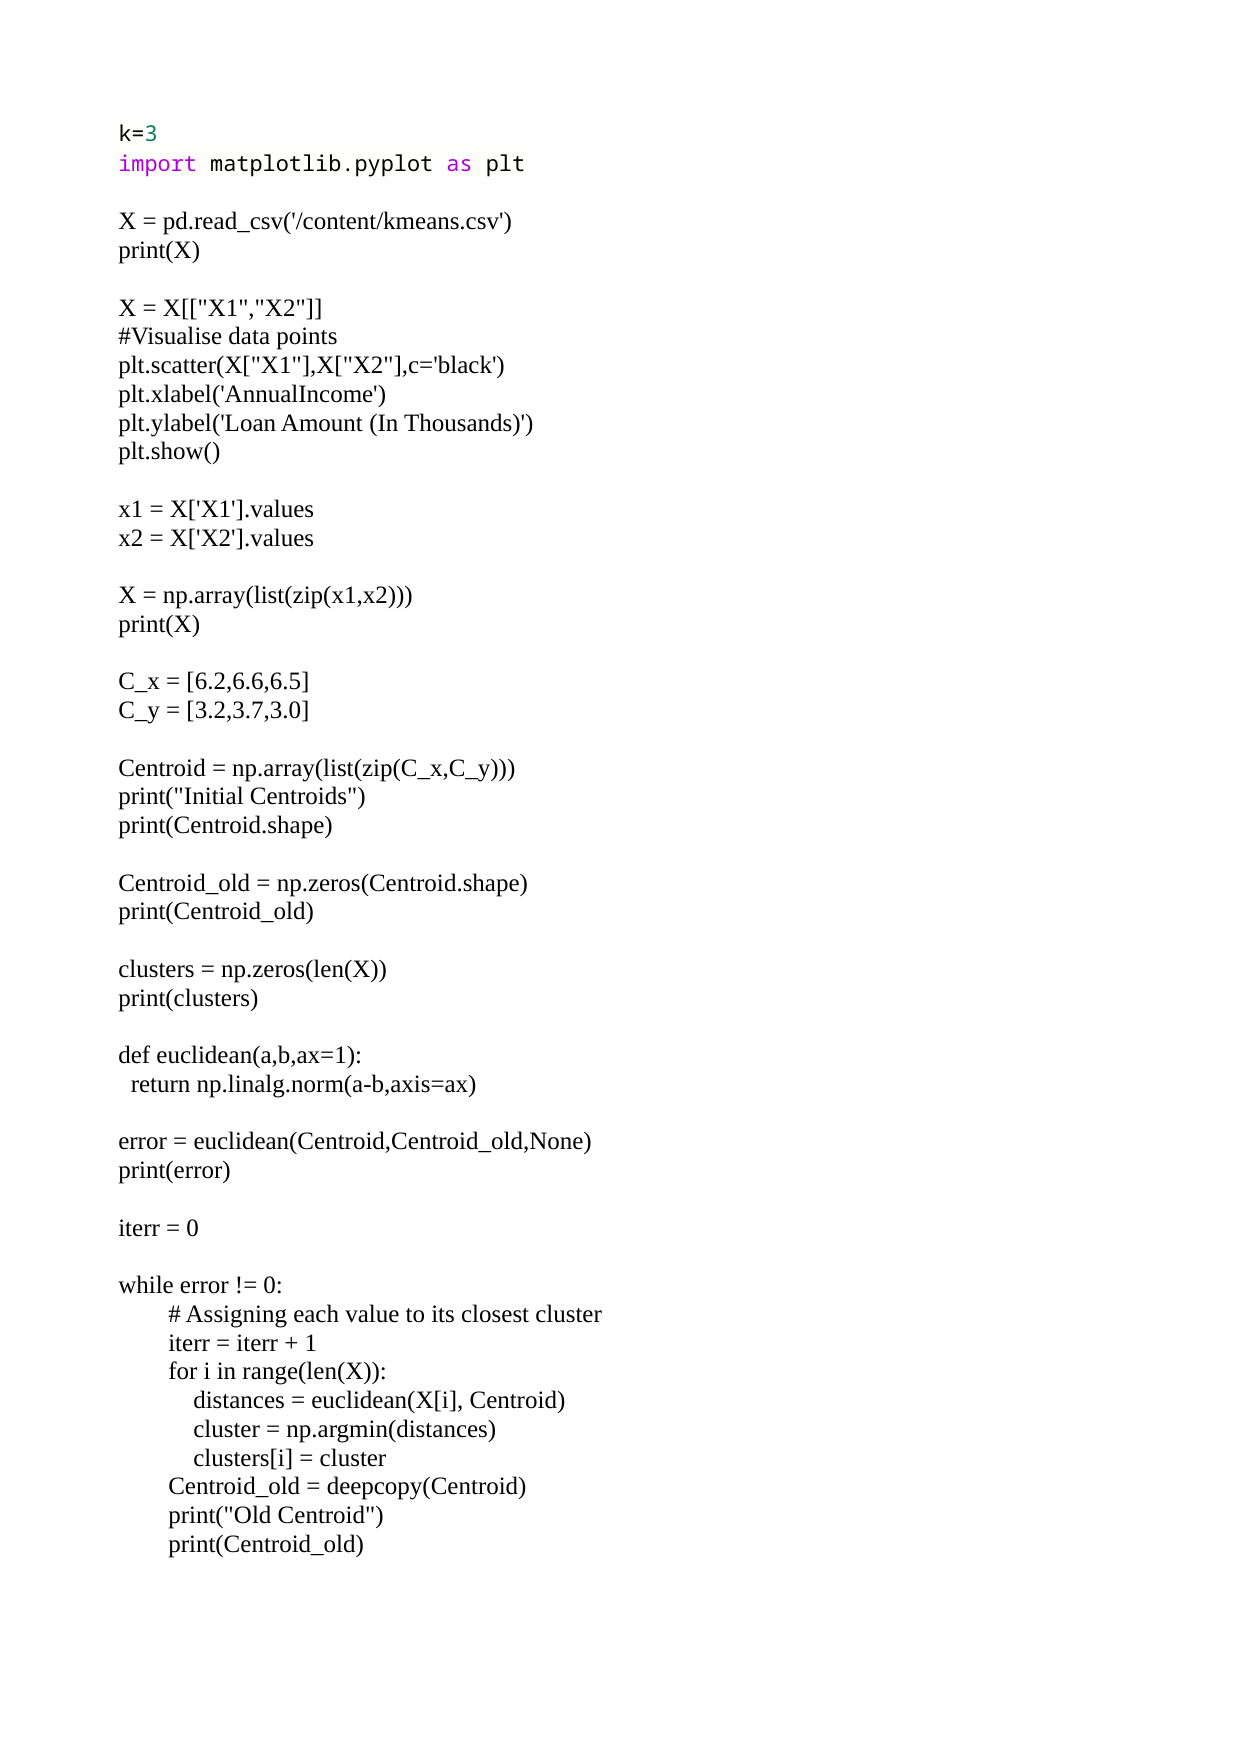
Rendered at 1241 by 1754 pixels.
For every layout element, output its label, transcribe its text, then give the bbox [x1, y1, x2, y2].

text Centroid_old = np.zeros(Centroid.shape) [118, 868, 1122, 896]
text print(clusters) [118, 983, 1122, 1011]
text distances = euclidean(X[i], Centroid) [118, 1385, 1122, 1414]
text iterr = iterr + 1 [118, 1328, 1122, 1356]
text print("Initial Centroids") [118, 781, 1122, 810]
text print("Old Centroid") [118, 1500, 1122, 1529]
text print(Centroid_old) [118, 1529, 1122, 1558]
text print(Centroid_old) [118, 896, 1122, 925]
text X = pd.read_csv('/content/kmeans.csv') [118, 206, 1122, 235]
text def euclidean(a,b,ax=1): [118, 1040, 1122, 1069]
text plt.show() [118, 436, 1122, 465]
text import matplotlib.pyplot as plt [118, 148, 1122, 178]
text k=3 [118, 118, 1122, 148]
text print(Centroid.shape) [118, 810, 1122, 839]
text plt.xlabel('AnnualIncome') [118, 379, 1122, 408]
text return np.linalg.norm(a-b,axis=ax) [118, 1069, 1122, 1098]
text print(X) [118, 235, 1122, 264]
text Centroid = np.array(list(zip(C_x,C_y))) [118, 753, 1122, 781]
text C_x = [6.2,6.6,6.5] [118, 666, 1122, 695]
text for i in range(len(X)): [118, 1356, 1122, 1385]
text Centroid_old = deepcopy(Centroid) [118, 1471, 1122, 1500]
text #Visualise data points [118, 321, 1122, 350]
text X = np.array(list(zip(x1,x2))) [118, 580, 1122, 609]
text clusters[i] = cluster [118, 1443, 1122, 1471]
text cluster = np.argmin(distances) [118, 1414, 1122, 1443]
text x1 = X['X1'].values [118, 494, 1122, 523]
text print(X) [118, 609, 1122, 638]
text clusters = np.zeros(len(X)) [118, 954, 1122, 983]
text while error != 0: [118, 1270, 1122, 1299]
text plt.ylabel('Loan Amount (In Thousands)') [118, 408, 1122, 436]
text plt.scatter(X["X1"],X["X2"],c='black') [118, 350, 1122, 379]
text print(error) [118, 1155, 1122, 1184]
text x2 = X['X2'].values [118, 523, 1122, 551]
text error = euclidean(Centroid,Centroid_old,None) [118, 1126, 1122, 1155]
text X = X[["X1","X2"]] [118, 293, 1122, 321]
text iterr = 0 [118, 1213, 1122, 1241]
text C_y = [3.2,3.7,3.0] [118, 695, 1122, 724]
text # Assigning each value to its closest cluster [118, 1299, 1122, 1328]
